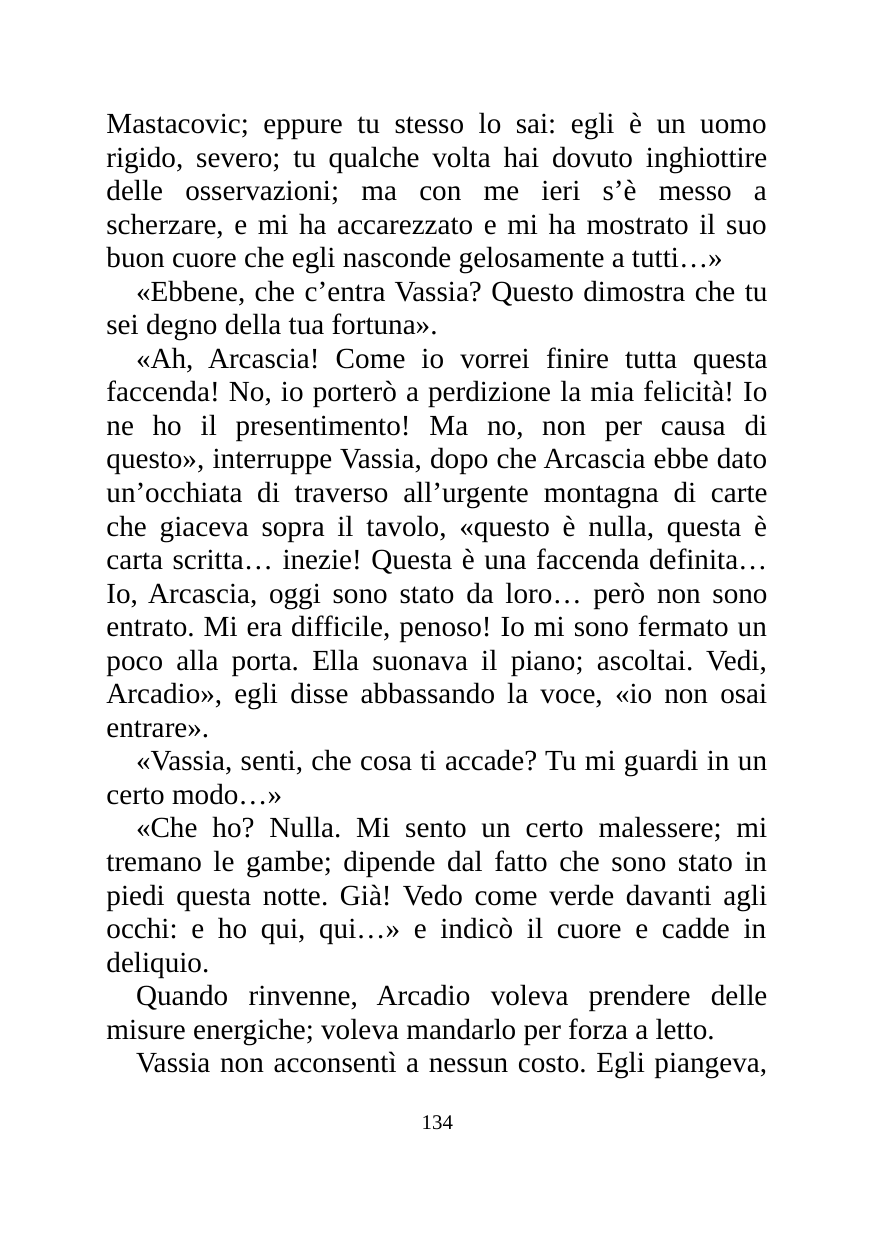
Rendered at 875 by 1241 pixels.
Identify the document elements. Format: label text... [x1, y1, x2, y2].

text «Vassia, senti, che cosa ti accade? Tu mi guardi in un certo modo…» [106, 743, 768, 811]
text Vassia non acconsentì a nessun costo. Egli piangeva, [106, 1045, 768, 1079]
text «Che ho? Nulla. Mi sento un certo malessere; mi tremano le gambe; dipende dal fatto che sono stato in piedi questa notte. Già! Vedo come verde davanti agli occhi: e ho qui, qui…» e indicò il cuore e cadde in deliquio. [106, 811, 768, 978]
text «Ebbene, che c’entra Vassia? Questo dimostra che tu sei degno della tua fortuna». [106, 274, 768, 341]
text Quando rinvenne, Arcadio voleva prendere delle misure energiche; voleva mandarlo per forza a letto. [106, 978, 768, 1045]
text «Ah, Arcascia! Come io vorrei finire tutta questa faccenda! No, io porterò a perdizione la mia felicità! Io ne ho il presentimento! Ma no, non per causa di questo», interruppe Vassia, dopo che Arcascia ebbe dato un’occhiata di traverso all’urgente montagna di carte che giaceva sopra il tavolo, «questo è nulla, questa è carta scritta… inezie! Questa è una faccenda definita… Io, Arcascia, oggi sono stato da loro… però non sono entrato. Mi era difficile, penoso! Io mi sono fermato un poco alla porta. Ella suonava il piano; ascoltai. Vedi, Arcadio», egli disse abbassando la voce, «io non osai entrare». [106, 341, 768, 743]
text Mastacovic; eppure tu stesso lo sai: egli è un uomo rigido, severo; tu qualche volta hai dovuto inghiottire delle osservazioni; ma con me ieri s’è messo a scherzare, e mi ha accarezzato e mi ha mostrato il suo buon cuore che egli nasconde gelosamente a tutti…» [106, 106, 768, 274]
